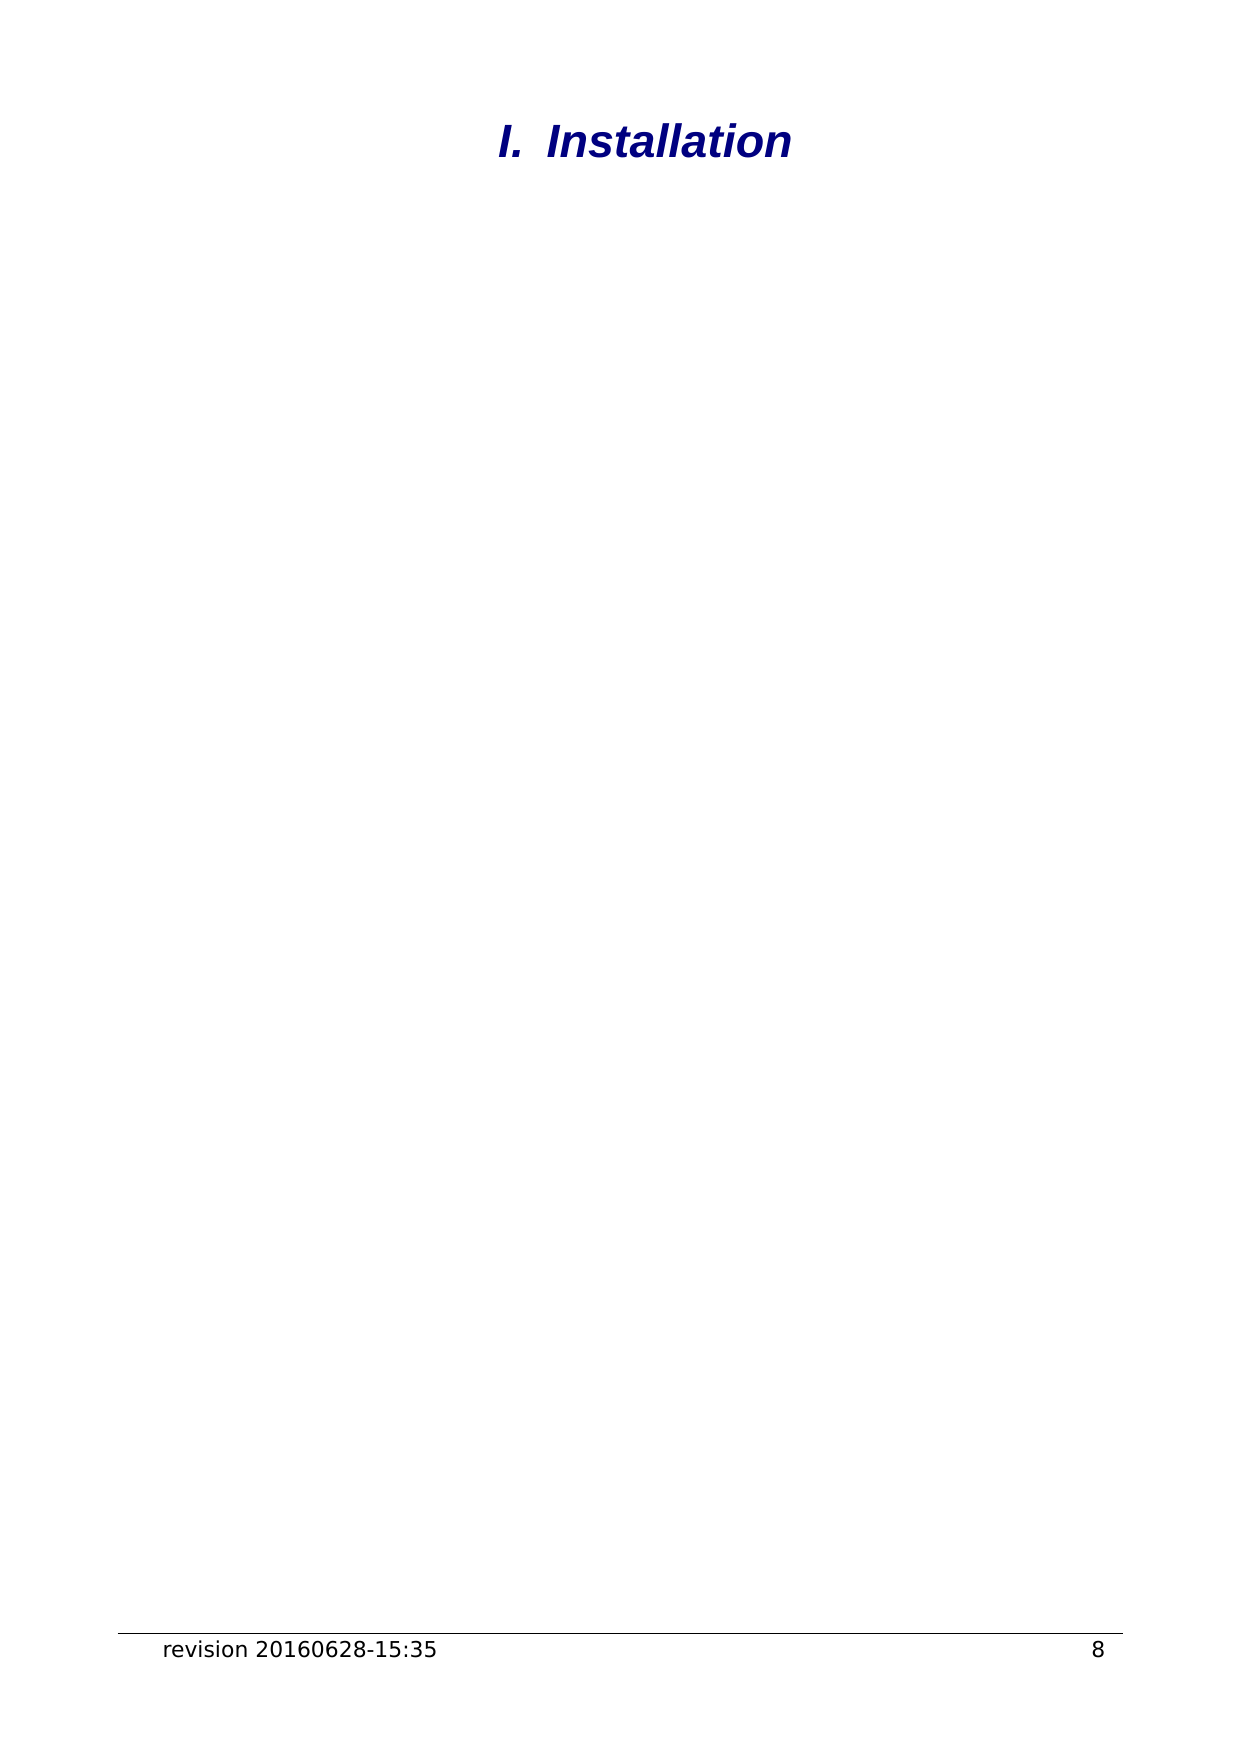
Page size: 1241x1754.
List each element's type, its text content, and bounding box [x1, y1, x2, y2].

subtitle Installation [159, 113, 1123, 167]
